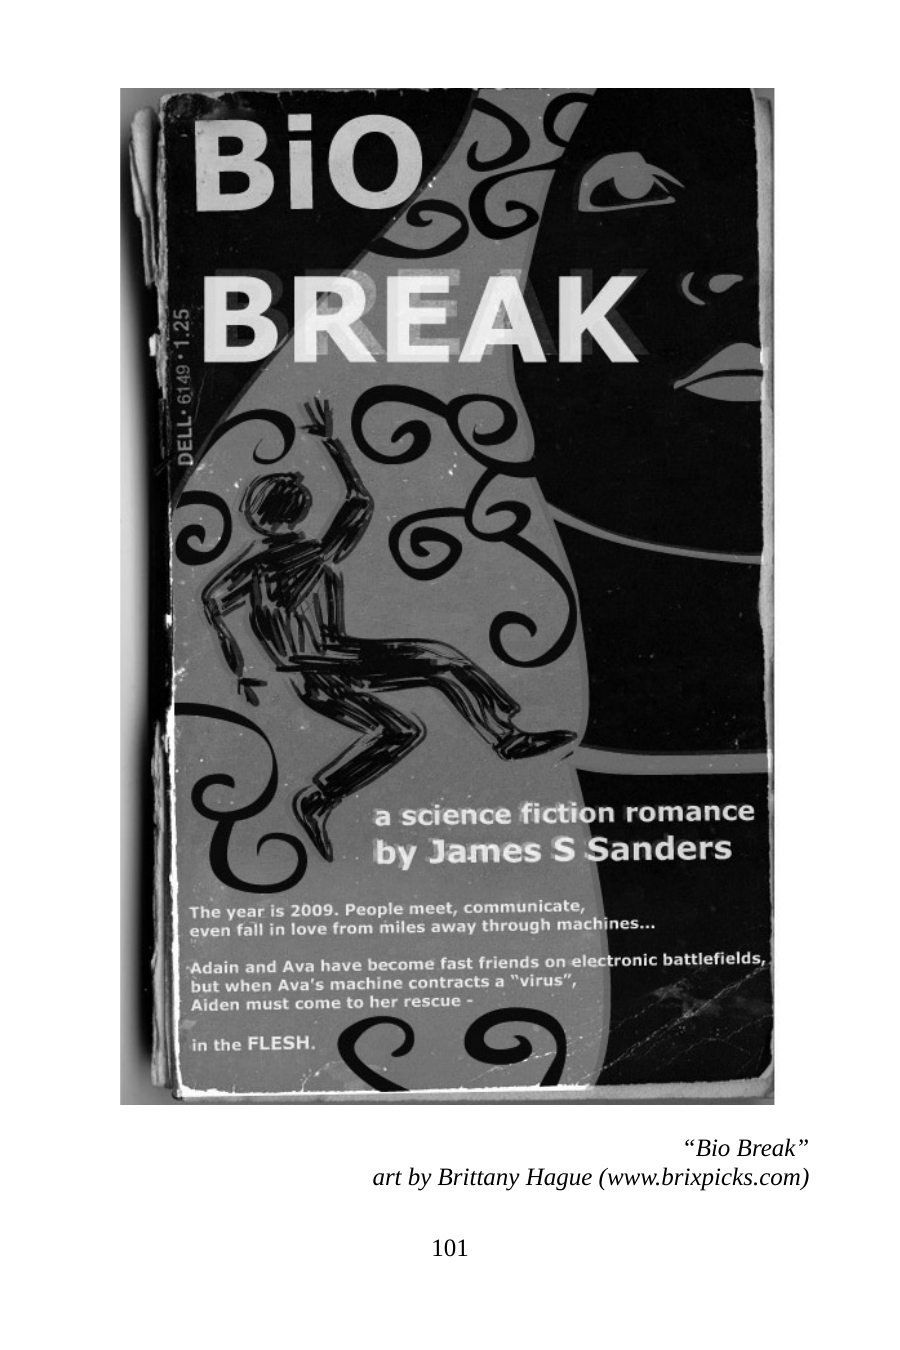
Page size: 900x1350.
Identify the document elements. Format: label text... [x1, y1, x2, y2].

text art by Brittany Hague (www.brixpicks.com) [88, 1162, 811, 1191]
text “Bio Break” [88, 1133, 811, 1162]
picture [119, 88, 781, 1105]
